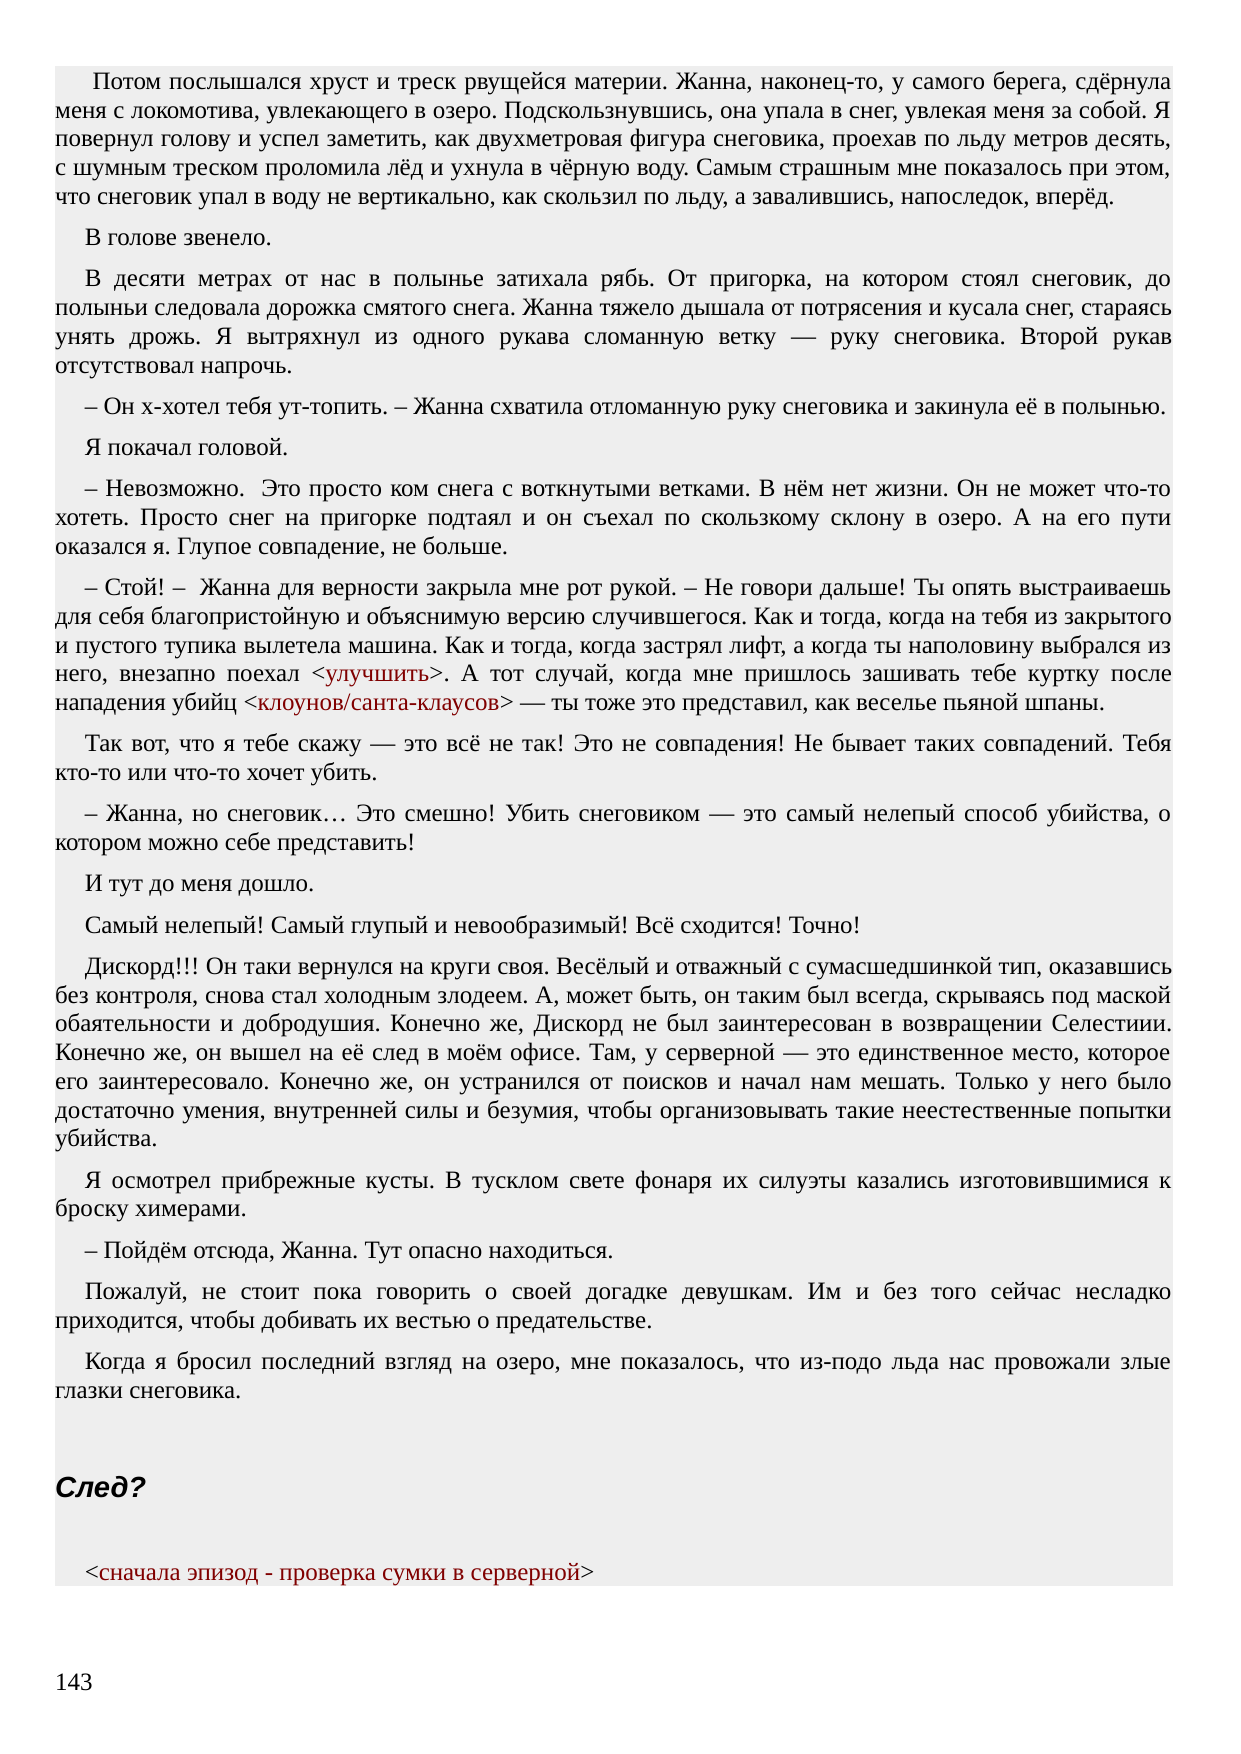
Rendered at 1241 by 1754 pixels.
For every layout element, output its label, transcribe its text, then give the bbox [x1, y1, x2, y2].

text Я покачал головой. [55, 432, 1173, 461]
text Самый нелепый! Самый глупый и невообразимый! Всё сходится! Точно! [55, 910, 1173, 938]
text – Невозможно. Это просто ком снега с воткнутыми ветками. В нём нет жизни. Он не может что-то хотеть. Просто снег на пригорке подтаял и он съехал по скользкому склону в озеро. А на его пути оказался я. Глупое совпадение, не больше. [55, 473, 1173, 560]
text Дискорд!!! Он таки вернулся на круги своя. Весёлый и отважный с сумасшедшинкой тип, оказавшись без контроля, снова стал холодным злодеем. А, может быть, он таким был всегда, скрываясь под маской обаятельности и добродушия. Конечно же, Дискорд не был заинтересован в возвращении Селестиии. Конечно же, он вышел на её след в моём офисе. Там, у серверной — это единственное место, которое его заинтересовало. Конечно же, он устранился от поисков и начал нам мешать. Только у него было достаточно умения, внутренней силы и безумия, чтобы организовывать такие неестественные попытки убийства. [55, 951, 1173, 1152]
text Пожалуй, не стоит пока говорить о своей догадке девушкам. Им и без того сейчас несладко приходится, чтобы добивать их вестью о предательстве. [55, 1276, 1173, 1333]
text Так вот, что я тебе скажу — это всё не так! Это не совпадения! Не бывает таких совпадений. Тебя кто-то или что-то хочет убить. [55, 728, 1173, 786]
text <сначала эпизод - проверка сумки в серверной> [55, 1557, 1173, 1586]
text – Он х-хотел тебя ут-топить. – Жанна схватила отломанную руку снеговика и закинула её в полынью. [55, 391, 1173, 420]
text В десяти метрах от нас в полынье затихала рябь. От пригорка, на котором стоял снеговик, до полыньи следовала дорожка смятого снега. Жанна тяжело дышала от потрясения и кусала снег, стараясь унять дрожь. Я вытряхнул из одного рукава сломанную ветку — руку снеговика. Второй рукав отсутствовал напрочь. [55, 263, 1173, 378]
text – Стой! – Жанна для верности закрыла мне рот рукой. – Не говори дальше! Ты опять выстраиваешь для себя благопристойную и объяснимую версию случившегося. Как и тогда, когда на тебя из закрытого и пустого тупика вылетела машина. Как и тогда, когда застрял лифт, а когда ты наполовину выбрался из него, внезапно поехал <улучшить>. А тот случай, когда мне пришлось зашивать тебе куртку после нападения убийц <клоунов/санта-клаусов> — ты тоже это представил, как веселье пьяной шпаны. [55, 572, 1173, 716]
text Я осмотрел прибрежные кусты. В тусклом свете фонаря их силуэты казались изготовившимися к броску химерами. [55, 1165, 1173, 1222]
text И тут до меня дошло. [55, 868, 1173, 897]
text Потом послышался хруст и треск рвущейся материи. Жанна, наконец-то, у самого берега, сдёрнула меня с локомотива, увлекающего в озеро. Подскользнувшись, она упала в снег, увлекая меня за собой. Я повернул голову и успел заметить, как двухметровая фигура снеговика, проехав по льду метров десять, с шумным треском проломила лёд и ухнула в чёрную воду. Самым страшным мне показалось при этом, что снеговик упал в воду не вертикально, как скользил по льду, а завалившись, напоследок, вперёд. [55, 66, 1173, 210]
text В голове звенело. [55, 222, 1173, 251]
text – Жанна, но снеговик… Это смешно! Убить снеговиком — это самый нелепый способ убийства, о котором можно себе представить! [55, 798, 1173, 856]
text – Пойдём отсюда, Жанна. Тут опасно находиться. [55, 1235, 1173, 1263]
text Когда я бросил последний взгляд на озеро, мне показалось, что из-подо льда нас провожали злые глазки снеговика. [55, 1346, 1173, 1403]
subtitle След? [55, 1470, 1173, 1503]
